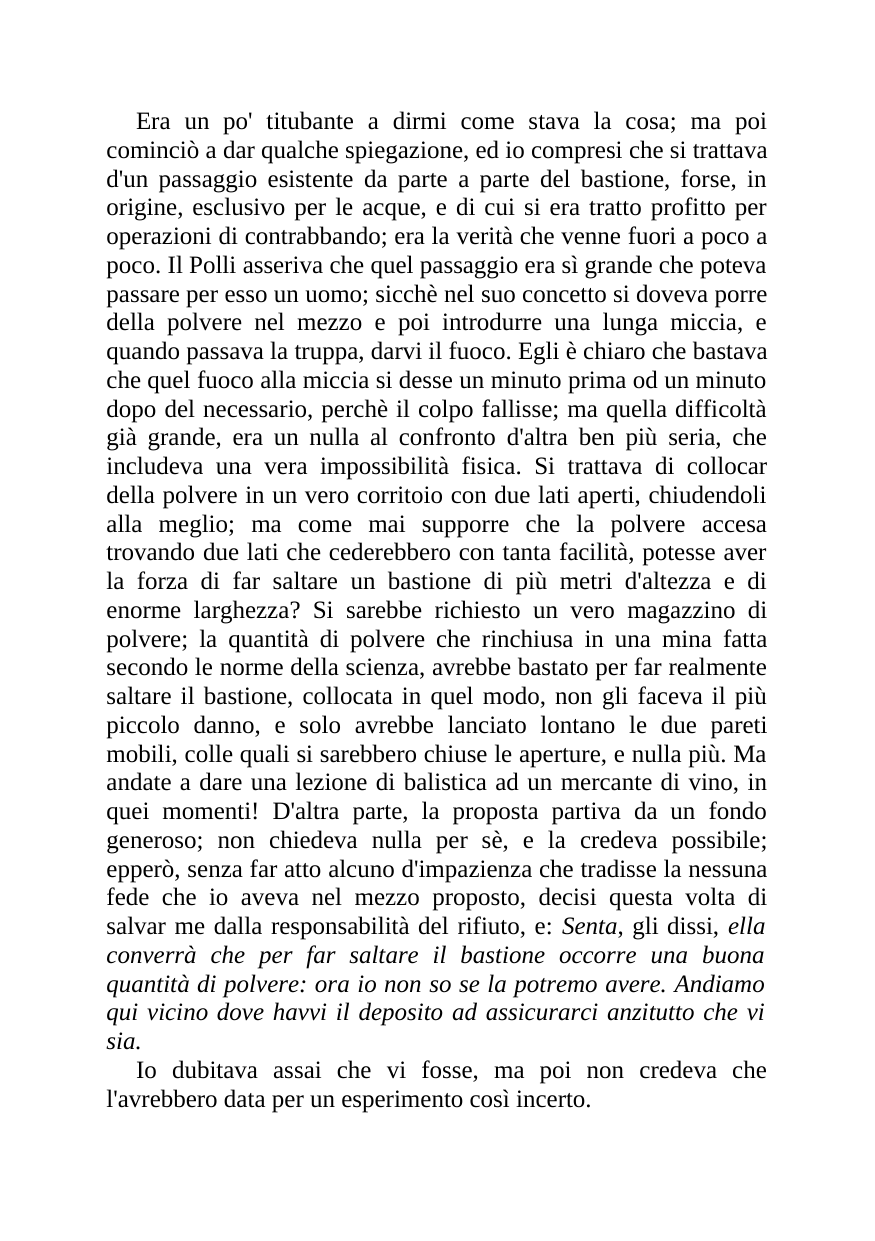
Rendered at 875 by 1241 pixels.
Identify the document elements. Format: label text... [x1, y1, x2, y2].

text Era un po' titubante a dirmi come stava la cosa; ma poi cominciò a dar qualche spiegazione, ed io compresi che si trattava d'un passaggio esistente da parte a parte del bastione, forse, in origine, esclusivo per le acque, e di cui si era tratto profitto per operazioni di contrabbando; era la verità che venne fuori a poco a poco. Il Polli asseriva che quel passaggio era sì grande che poteva passare per esso un uomo; sicchè nel suo concetto si doveva porre della polvere nel mezzo e poi introdurre una lunga miccia, e quando passava la truppa, darvi il fuoco. Egli è chiaro che bastava che quel fuoco alla miccia si desse un minuto prima od un minuto dopo del necessario, perchè il colpo fallisse; ma quella difficoltà già grande, era un nulla al confronto d'altra ben più seria, che includeva una vera impossibilità fisica. Si trattava di collocar della polvere in un vero corritoio con due lati aperti, chiudendoli alla meglio; ma come mai supporre che la polvere accesa trovando due lati che cederebbero con tanta facilità, potesse aver la forza di far saltare un bastione di più metri d'altezza e di enorme larghezza? Si sarebbe richiesto un vero magazzino di polvere; la quantità di polvere che rinchiusa in una mina fatta secondo le norme della scienza, avrebbe bastato per far realmente saltare il bastione, collocata in quel modo, non gli faceva il più piccolo danno, e solo avrebbe lanciato lontano le due pareti mobili, colle quali si sarebbero chiuse le aperture, e nulla più. Ma andate a dare una lezione di balistica ad un mercante di vino, in quei momenti! D'altra parte, la proposta partiva da un fondo generoso; non chiedeva nulla per sè, e la credeva possibile; epperò, senza far atto alcuno d'impazienza che tradisse la nessuna fede che io aveva nel mezzo proposto, decisi questa volta di salvar me dalla responsabilità del rifiuto, e: Senta, gli dissi, ella converrà che per far saltare il bastione occorre una buona quantità di polvere: ora io non so se la potremo avere. Andiamo qui vicino dove havvi il deposito ad assicurarci anzitutto che vi sia. [106, 106, 768, 1055]
text Io dubitava assai che vi fosse, ma poi non credeva che l'avrebbero data per un esperimento così incerto. [106, 1055, 768, 1112]
